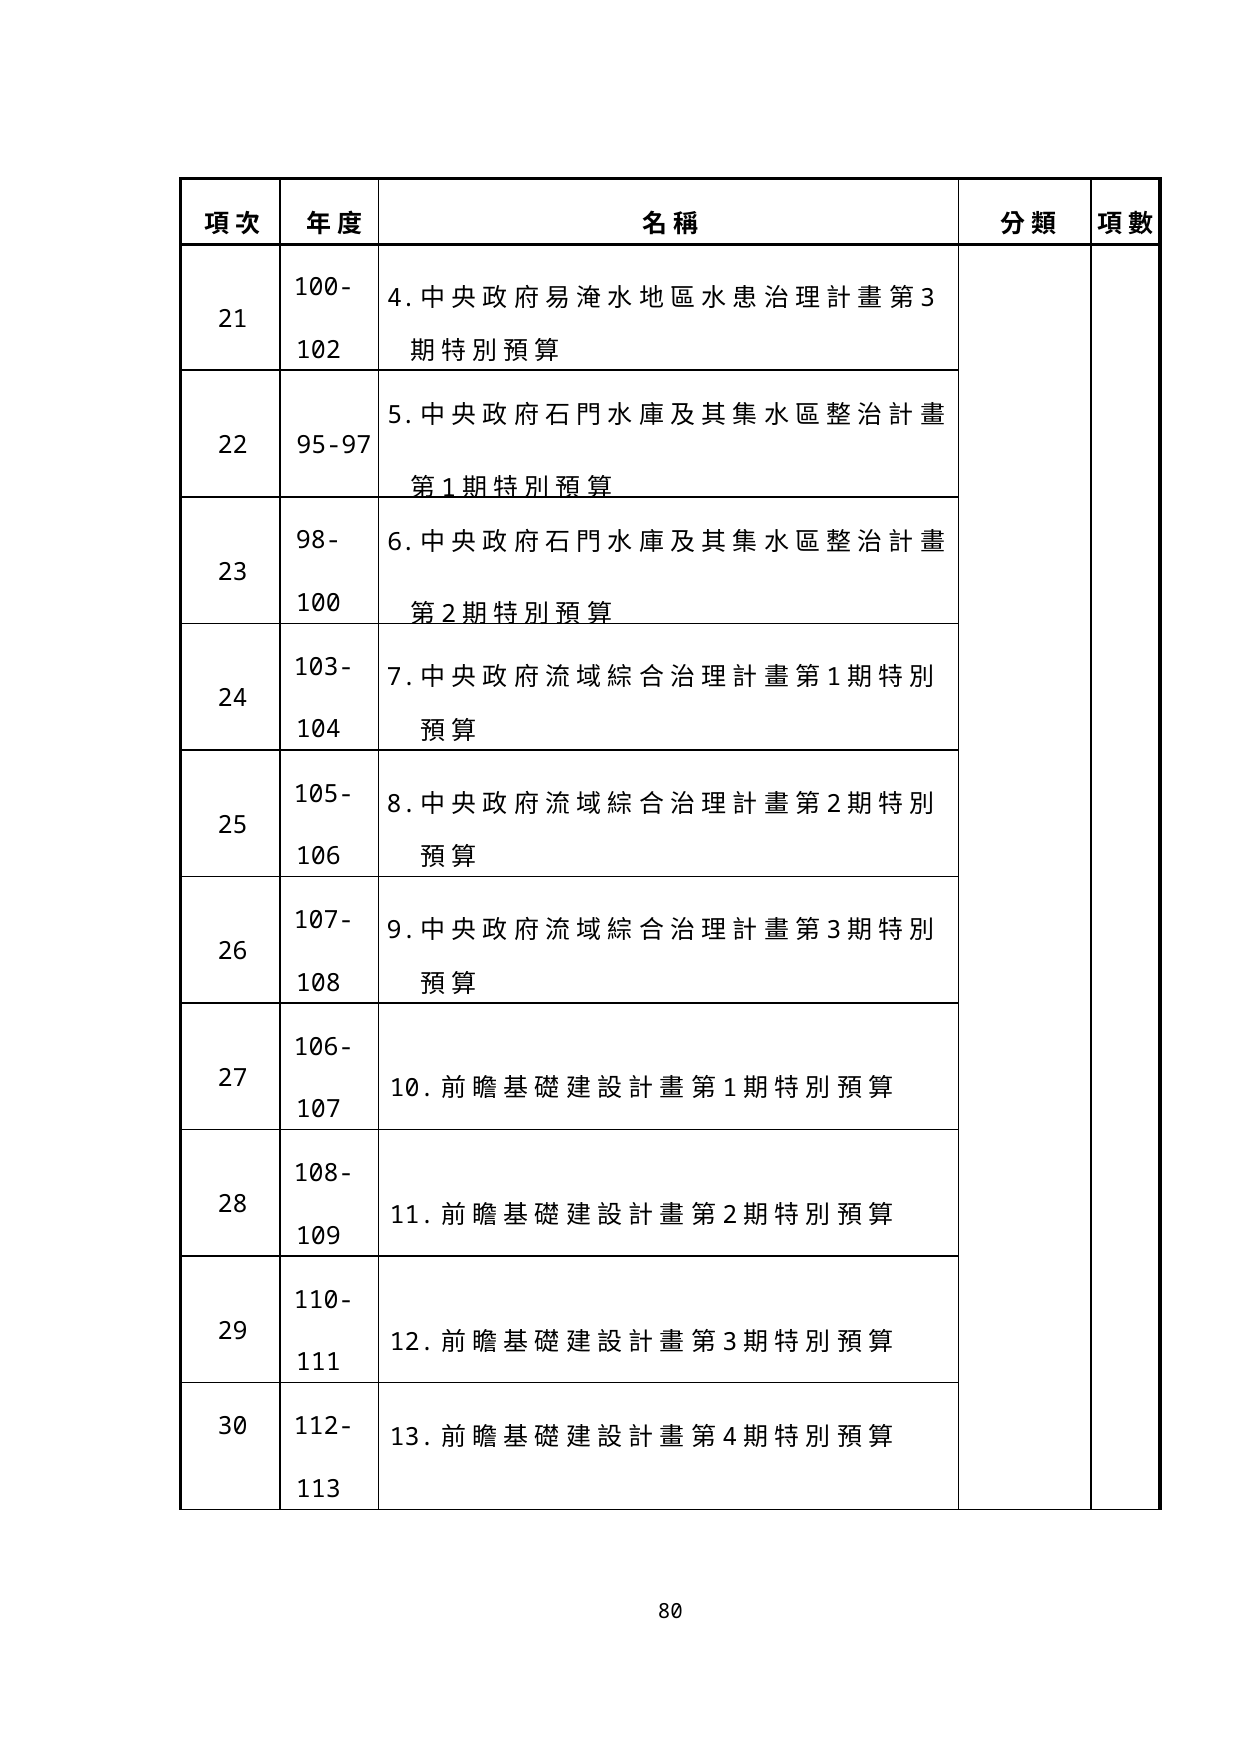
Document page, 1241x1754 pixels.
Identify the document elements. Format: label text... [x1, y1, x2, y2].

table_cell 11.前瞻基礎建設計畫第2期特別預算 [379, 1130, 958, 1255]
table_cell 110-111 [281, 1257, 378, 1382]
table_cell 22 [182, 371, 279, 496]
table_cell 7.中央政府流域綜合治理計畫第1期特別預算 [379, 624, 958, 749]
table_cell [959, 246, 1090, 1508]
table_cell 98-100 [281, 498, 378, 622]
table_cell [1092, 246, 1158, 1508]
table_cell 27 [182, 1004, 279, 1129]
table_cell 28 [182, 1130, 279, 1255]
table_cell 25 [182, 751, 279, 876]
table_header 分類 [959, 180, 1090, 243]
table_cell 12.前瞻基礎建設計畫第3期特別預算 [379, 1257, 958, 1382]
table_cell 13.前瞻基礎建設計畫第4期特別預算 [379, 1383, 958, 1508]
table_cell 106-107 [281, 1004, 378, 1129]
table_cell 112-113 [281, 1383, 378, 1508]
table_cell 30 [182, 1383, 279, 1508]
table_cell 6.中央政府石門水庫及其集水區整治計畫第2期特別預算 [379, 498, 958, 622]
table_header 年度 [281, 180, 378, 243]
table_cell 5.中央政府石門水庫及其集水區整治計畫第1期特別預算 [379, 371, 958, 496]
table_cell 108-109 [281, 1130, 378, 1255]
table_cell 26 [182, 877, 279, 1002]
table_cell 95-97 [281, 371, 378, 496]
table_cell 29 [182, 1257, 279, 1382]
table_cell 100-102 [281, 246, 378, 369]
table_cell 4.中央政府易淹水地區水患治理計畫第3期特別預算 [379, 246, 958, 369]
table_header 項數 [1092, 180, 1158, 243]
table_cell 21 [182, 246, 279, 369]
table_cell 8.中央政府流域綜合治理計畫第2期特別預算 [379, 751, 958, 876]
table_header 項次 [182, 180, 279, 243]
table_cell 23 [182, 498, 279, 622]
table_cell 10.前瞻基礎建設計畫第1期特別預算 [379, 1004, 958, 1129]
table_cell 9.中央政府流域綜合治理計畫第3期特別預算 [379, 877, 958, 1002]
table_cell 103-104 [281, 624, 378, 749]
table_cell 105-106 [281, 751, 378, 876]
table_header 名稱 [379, 180, 958, 243]
table_cell 107-108 [281, 877, 378, 1002]
table_cell 24 [182, 624, 279, 749]
